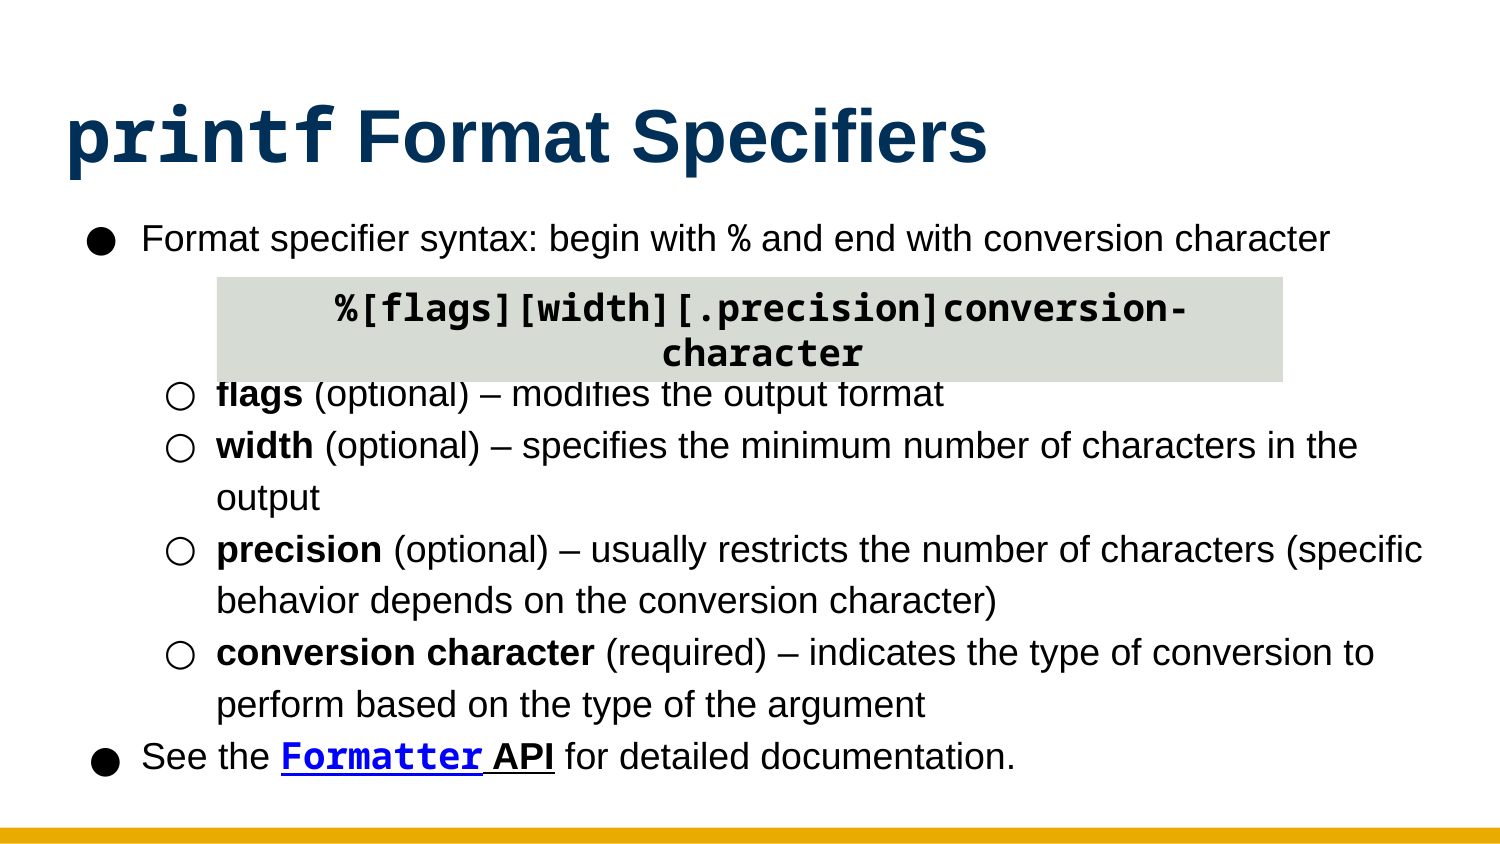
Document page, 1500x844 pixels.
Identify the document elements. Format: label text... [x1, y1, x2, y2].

text_box %[flags][width][.precision]conversion-character [216, 276, 1283, 382]
title printf Format Specifiers [51, 72, 1449, 189]
list Format specifier syntax: begin with % and end with conversion character flags (optional) – modifies the output format width (optional) – specifies the minimum number of characters in the output precision (optional) – usually restricts the number of characters (specific behavior depends on the conversion character) conversion character (required) – indicates the type of conversion to perform based on the type of the argument See the Formatter API for detailed documentation. [51, 192, 1449, 787]
